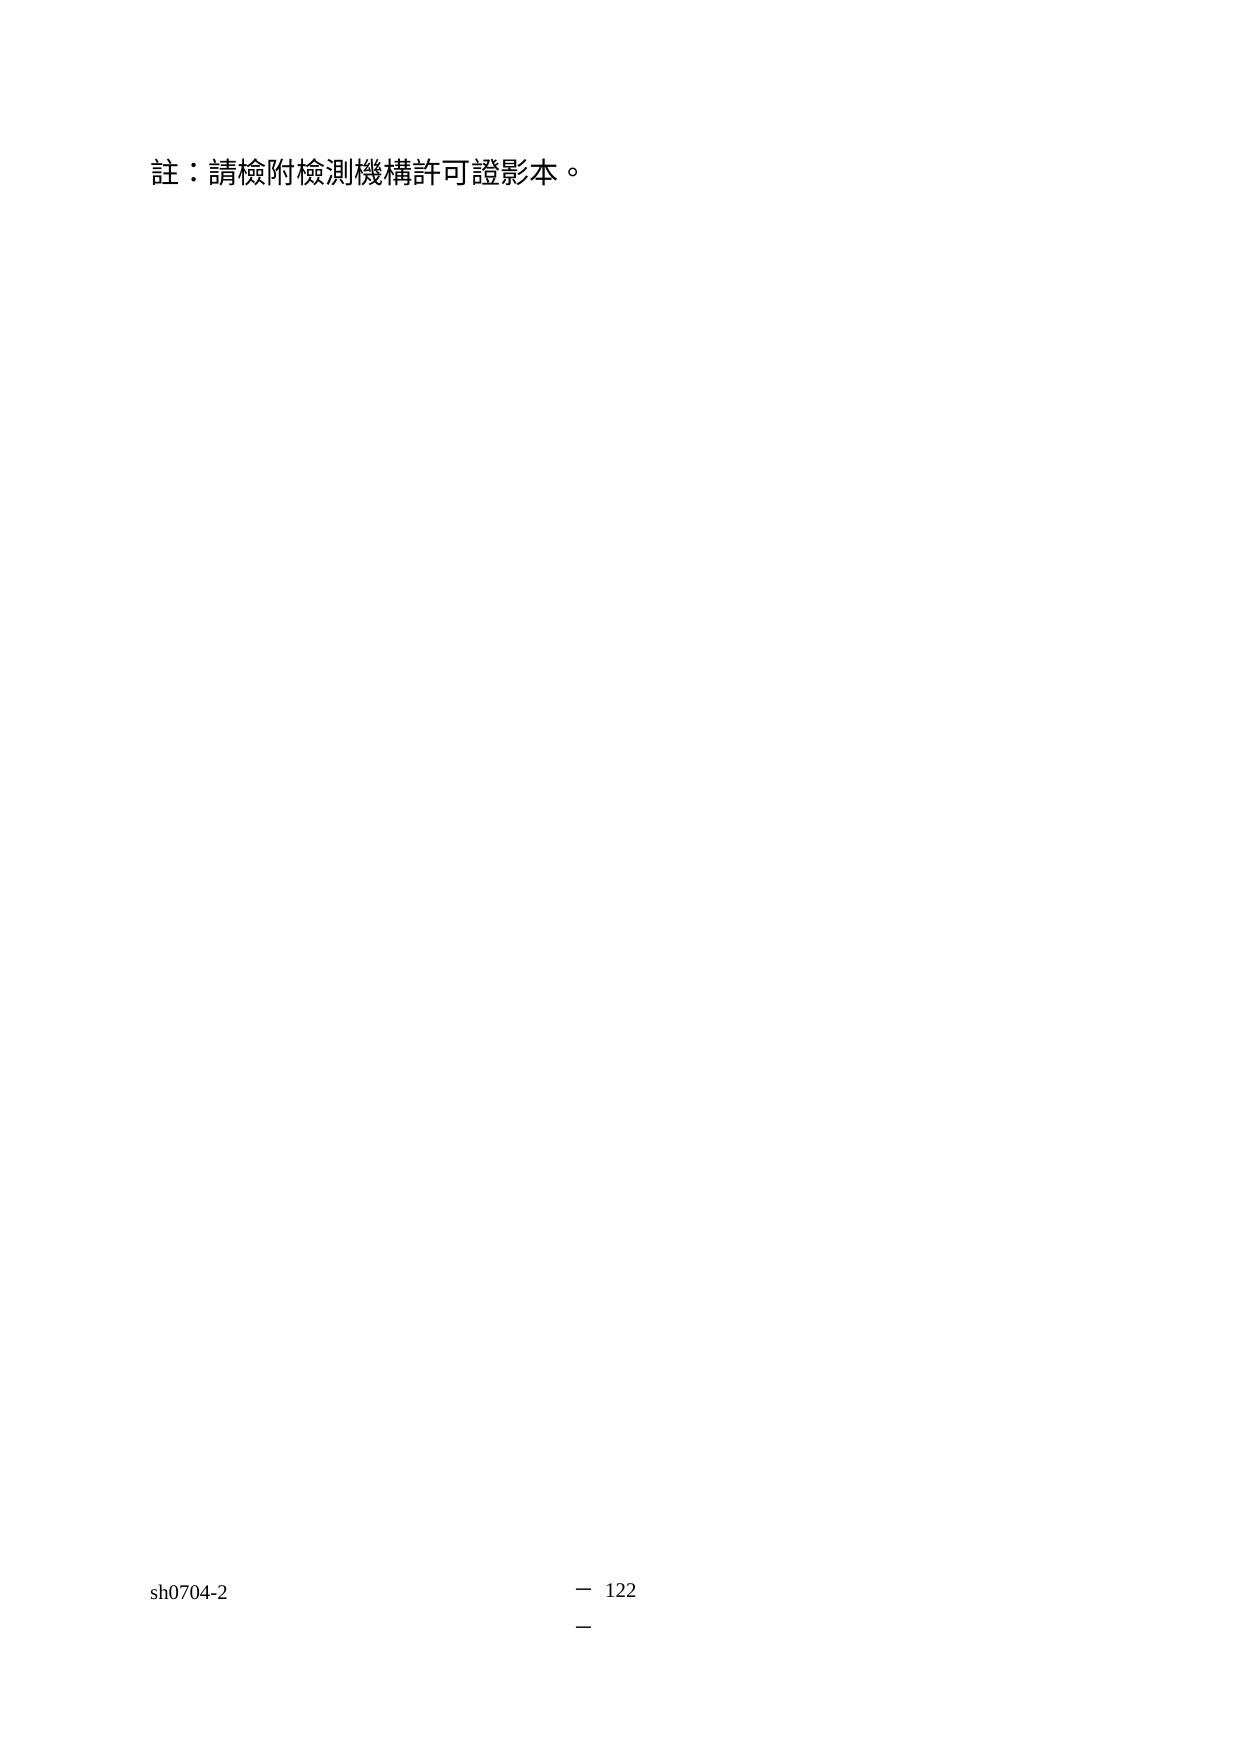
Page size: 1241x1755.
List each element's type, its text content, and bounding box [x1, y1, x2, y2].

text 註：請檢附檢測機構許可證影本。 [150, 150, 1090, 192]
